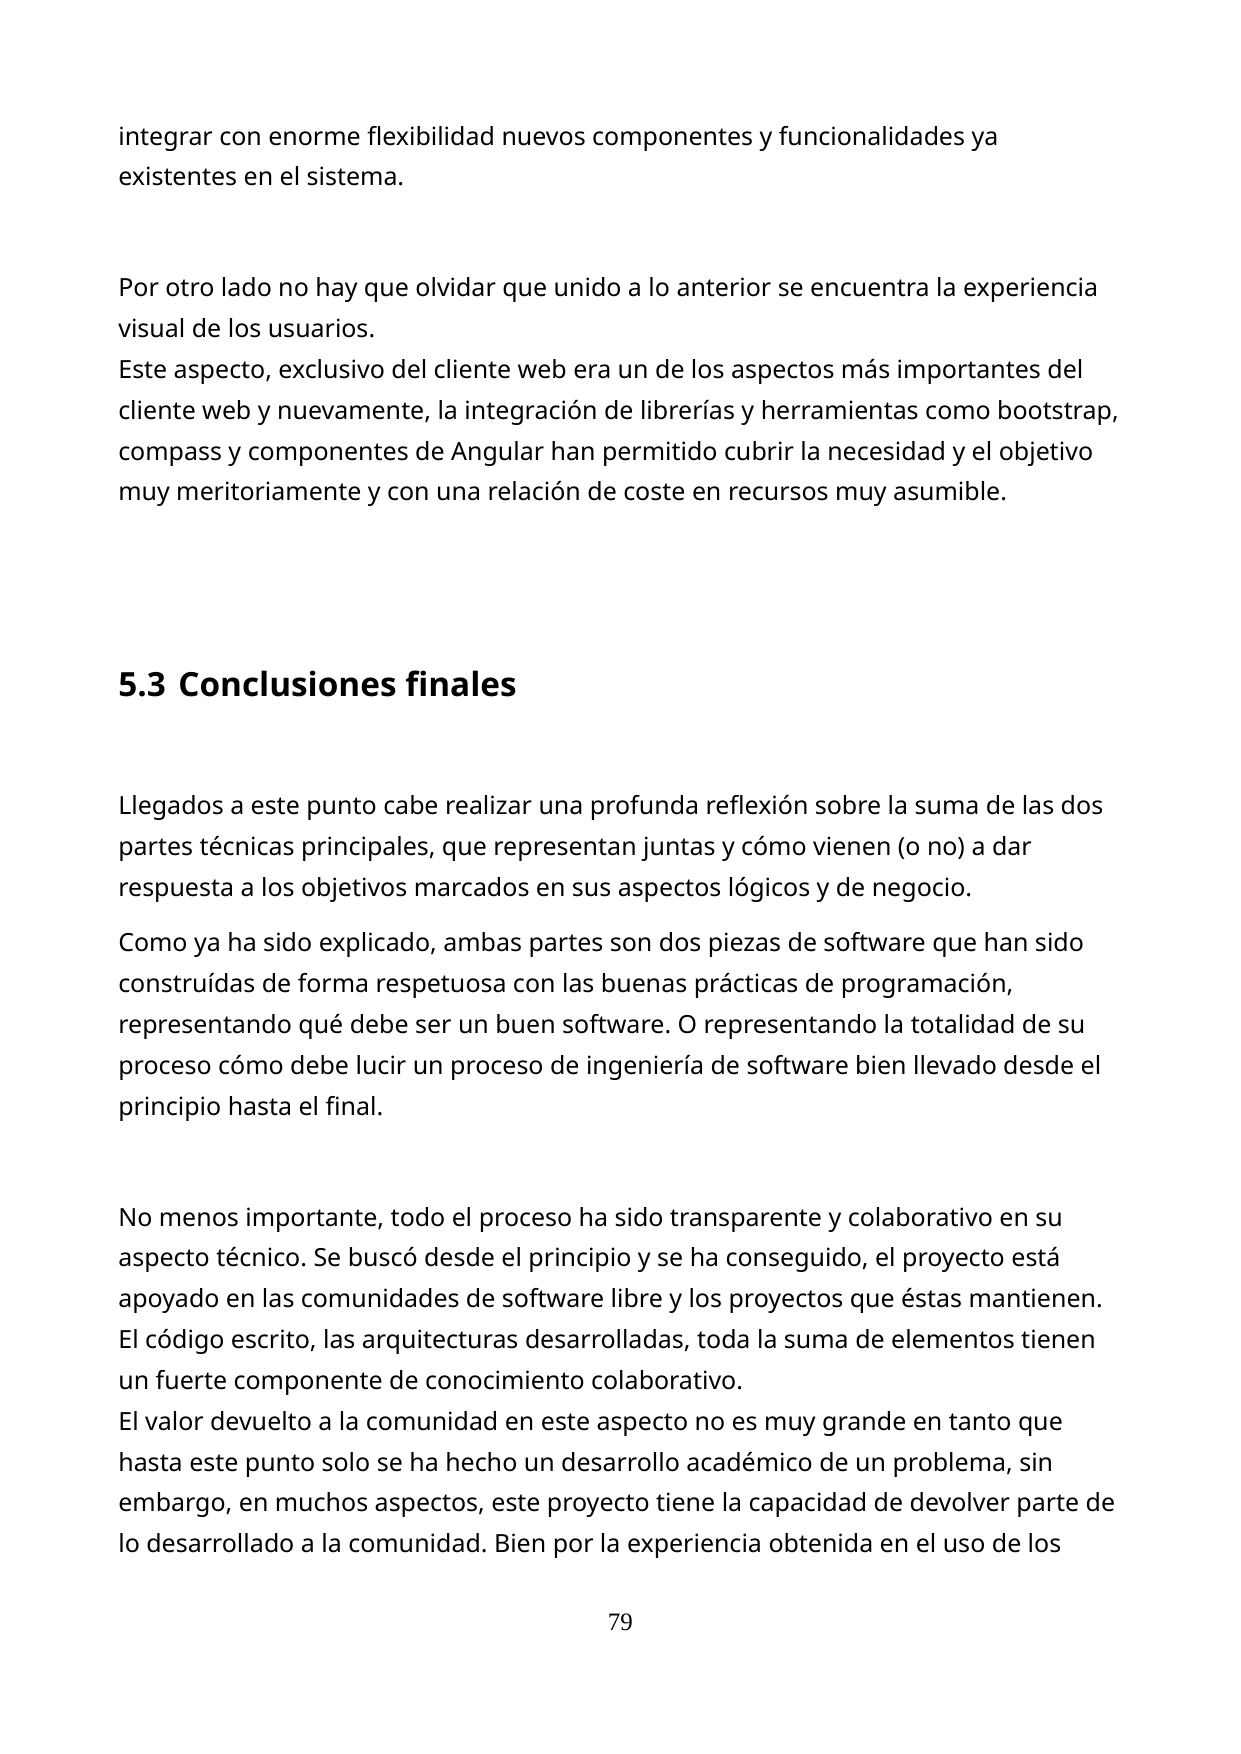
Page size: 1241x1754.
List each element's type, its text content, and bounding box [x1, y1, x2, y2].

text integrar con enorme flexibilidad nuevos componentes y funcionalidades ya existentes en el sistema. [118, 118, 1122, 193]
text No menos importante, todo el proceso ha sido transparente y colaborativo en su aspecto técnico. Se buscó desde el principio y se ha conseguido, el proyecto está apoyado en las comunidades de software libre y los proyectos que éstas mantienen. El código escrito, las arquitecturas desarrolladas, toda la suma de elementos tienen un fuerte componente de conocimiento colaborativo. El valor devuelto a la comunidad en este aspecto no es muy grande en tanto que hasta este punto solo se ha hecho un desarrollo académico de un problema, sin embargo, en muchos aspectos, este proyecto tiene la capacidad de devolver parte de lo desarrollado a la comunidad. Bien por la experiencia obtenida en el uso de los [118, 1199, 1122, 1560]
subtitle Conclusiones finales [118, 661, 1122, 706]
text Llegados a este punto cabe realizar una profunda reflexión sobre la suma de las dos partes técnicas principales, que representan juntas y cómo vienen (o no) a dar respuesta a los objetivos marcados en sus aspectos lógicos y de negocio. [118, 788, 1122, 904]
text Por otro lado no hay que olvidar que unido a lo anterior se encuentra la experiencia visual de los usuarios. Este aspecto, exclusivo del cliente web era un de los aspectos más importantes del cliente web y nuevamente, la integración de librerías y herramientas como bootstrap, compass y componentes de Angular han permitido cubrir la necesidad y el objetivo muy meritoriamente y con una relación de coste en recursos muy asumible. [118, 270, 1122, 508]
text Como ya ha sido explicado, ambas partes son dos piezas de software que han sido construídas de forma respetuosa con las buenas prácticas de programación, representando qué debe ser un buen software. O representando la totalidad de su proceso cómo debe lucir un proceso de ingeniería de software bien llevado desde el principio hasta el final. [118, 925, 1122, 1122]
